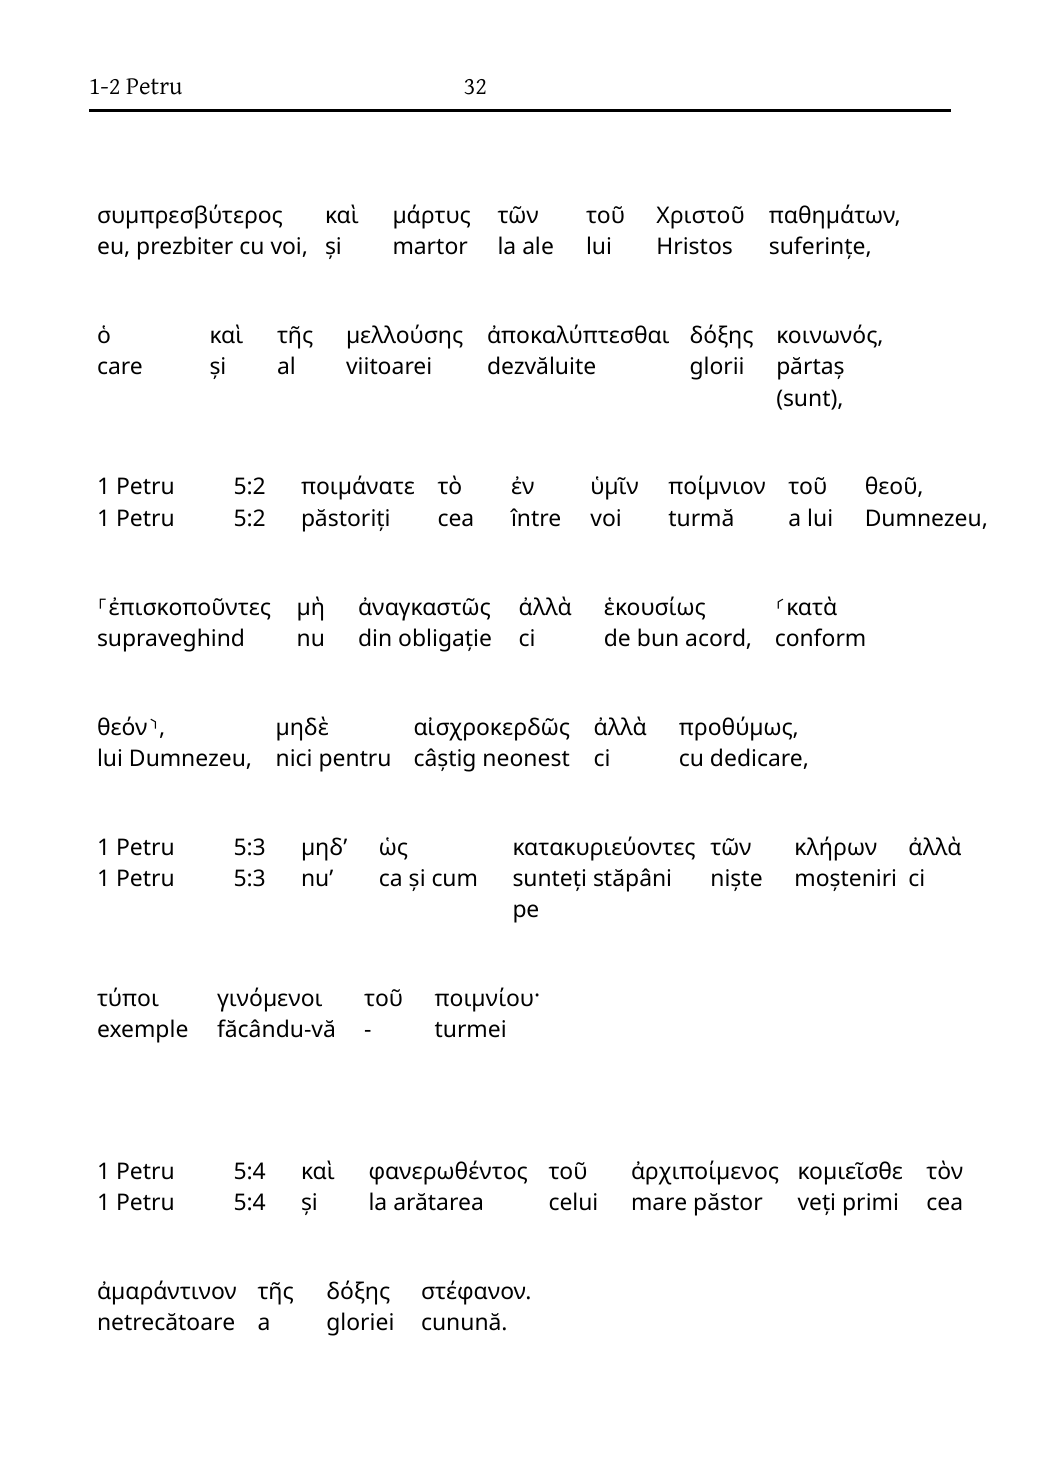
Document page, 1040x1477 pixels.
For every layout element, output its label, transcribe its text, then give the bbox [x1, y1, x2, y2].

table_cell ca și cum [375, 862, 508, 924]
table_cell μάρτυς [388, 199, 493, 230]
table_header [417, 1244, 553, 1275]
table_cell προθύμως, [675, 711, 821, 742]
table_cell κομιεῖσθε [793, 1155, 922, 1186]
table_cell θεόν⸃, [93, 711, 271, 742]
table_header [93, 799, 229, 831]
table_header [507, 439, 586, 470]
table_cell câștig neonest [409, 742, 589, 773]
table_header [93, 951, 213, 982]
table_cell care [93, 350, 205, 413]
table_cell τύποι [93, 982, 213, 1013]
table_cell 5:2 [229, 470, 297, 502]
table_header [375, 799, 508, 831]
table_cell κλήρων [790, 831, 904, 862]
table_cell τὸν [922, 1155, 996, 1186]
table_cell ἀλλὰ [589, 711, 674, 742]
table_header [589, 679, 674, 711]
table_cell δόξης [685, 319, 772, 350]
table_cell ὁ [93, 319, 205, 350]
table_cell τῆς [273, 319, 342, 350]
table_cell ἀλλὰ [904, 831, 1002, 862]
table_cell δόξης [322, 1275, 417, 1306]
table_cell nu’ [297, 862, 374, 924]
table_header [675, 679, 821, 711]
table_cell κατακυριεύοντες [508, 831, 706, 862]
table_cell cea [433, 502, 507, 533]
table_header [664, 439, 784, 470]
table_cell τοῦ [784, 470, 860, 502]
table_header [388, 168, 493, 199]
table_cell 5:2 [229, 502, 297, 533]
table_header [493, 168, 582, 199]
table_header [600, 559, 770, 590]
table_cell păstoriți [297, 502, 433, 533]
table_header [582, 168, 652, 199]
table_cell ἀλλὰ [514, 590, 599, 622]
table_cell 1 Petru [93, 470, 229, 502]
table_cell 1 Petru [93, 862, 229, 924]
table_header [483, 288, 685, 319]
table_cell ci [514, 622, 599, 653]
table_cell niște [706, 862, 790, 924]
table_cell lui Dumnezeu, [93, 742, 271, 773]
table_cell viitoarei [342, 350, 483, 413]
table_cell στέφανον. [417, 1275, 553, 1306]
table_header [271, 679, 409, 711]
table_cell al [273, 350, 342, 413]
table_cell τὸ [433, 470, 507, 502]
table_header [544, 1124, 627, 1155]
table_header [652, 168, 764, 199]
table_header [93, 1364, 229, 1395]
table_header [342, 288, 483, 319]
table_cell ποιμάνατε [297, 470, 433, 502]
table_cell gloriei [322, 1306, 417, 1337]
table_cell παθημάτων, [765, 199, 922, 230]
table_header [229, 1124, 297, 1155]
table_header [409, 679, 589, 711]
table_cell și [297, 1186, 364, 1217]
table_cell martor [388, 230, 493, 261]
table_cell ποιμνίου· [430, 982, 554, 1013]
table_cell τῆς [253, 1275, 322, 1306]
table_cell turmei [430, 1013, 554, 1044]
table_cell θεοῦ, [860, 470, 1012, 502]
table_cell καὶ [321, 199, 388, 230]
table_header [297, 799, 374, 831]
table_cell mare păstor [627, 1186, 793, 1217]
table_header [627, 1124, 793, 1155]
table_cell ⸀ἐπισκοποῦντες [93, 590, 292, 622]
table_header [409, 1364, 556, 1395]
table_cell voi [586, 502, 664, 533]
table_cell dezvăluite [483, 350, 685, 413]
table_header [514, 559, 599, 590]
table_cell eu, prezbiter cu voi, [93, 230, 321, 261]
table_cell φανερωθέντος [364, 1155, 544, 1186]
table_header [297, 1124, 364, 1155]
table_cell ἀρχιποίμενος [627, 1155, 793, 1186]
table_header [229, 1364, 297, 1395]
table_cell la ale [493, 230, 582, 261]
table_cell τοῦ [360, 982, 430, 1013]
table_cell a lui [784, 502, 860, 533]
table_cell ἑκουσίως [600, 590, 770, 622]
table_cell - [360, 1013, 430, 1044]
table_cell 5:4 [229, 1186, 297, 1217]
table_header [273, 288, 342, 319]
table_cell ὡς [375, 831, 508, 862]
table_cell netrecătoare [93, 1306, 253, 1337]
table_header [229, 439, 297, 470]
table_header [297, 439, 433, 470]
table_cell și [205, 350, 273, 413]
table_cell exemple [93, 1013, 213, 1044]
table_cell veți primi [793, 1186, 922, 1217]
table_cell 5:4 [229, 1155, 297, 1186]
table_header [860, 439, 1012, 470]
table_cell nici pentru [271, 742, 409, 773]
table_cell καὶ [205, 319, 273, 350]
table_header [508, 799, 706, 831]
table_cell celui [544, 1186, 627, 1217]
table_cell μηδὲ [271, 711, 409, 742]
table_header [93, 559, 292, 590]
table_cell 1 Petru [93, 502, 229, 533]
table_header [765, 168, 922, 199]
table_cell de bun acord, [600, 622, 770, 653]
table_cell cunună. [417, 1306, 553, 1337]
table_cell părtaș (sunt), [772, 350, 913, 413]
table_header [586, 439, 664, 470]
table_cell ⸂κατὰ [770, 590, 889, 622]
table_cell nu [292, 622, 354, 653]
table_cell 1 Petru [93, 831, 229, 862]
table_header [772, 288, 913, 319]
table_header [205, 288, 273, 319]
table_header [706, 799, 790, 831]
table_cell ποίμνιον [664, 470, 784, 502]
table_header [93, 1124, 229, 1155]
table_cell αἰσχροκερδῶς [409, 711, 589, 742]
table_header [297, 1364, 409, 1395]
table_cell sunteți stăpâni pe [508, 862, 706, 924]
table_cell la arătarea [364, 1186, 544, 1217]
table_cell Dumnezeu, [860, 502, 1012, 533]
table_cell καὶ [297, 1155, 364, 1186]
table_cell γινόμενοι [213, 982, 360, 1013]
table_cell supraveghind [93, 622, 292, 653]
table_header [706, 1364, 883, 1395]
table_cell ci [904, 862, 1002, 924]
table_header [213, 951, 360, 982]
table_cell cu dedicare, [675, 742, 821, 773]
table_header [360, 951, 430, 982]
table_header [292, 559, 354, 590]
table_cell și [321, 230, 388, 261]
table_cell glorii [685, 350, 772, 413]
table_header [253, 1244, 322, 1275]
table_cell Hristos [652, 230, 764, 261]
table_cell τοῦ [544, 1155, 627, 1186]
table_header [93, 679, 271, 711]
table_cell din obligație [354, 622, 514, 653]
table_cell turmă [664, 502, 784, 533]
table_cell ἐν [507, 470, 586, 502]
table_header [556, 1364, 706, 1395]
table_header [93, 439, 229, 470]
table_header [904, 799, 1002, 831]
table_header [93, 1244, 253, 1275]
table_header [793, 1124, 922, 1155]
table_cell μελλούσης [342, 319, 483, 350]
table_header [784, 439, 860, 470]
table_cell κοινωνός, [772, 319, 913, 350]
table_cell moșteniri [790, 862, 904, 924]
table_cell făcându-vă [213, 1013, 360, 1044]
table_cell μὴ [292, 590, 354, 622]
table_cell τῶν [706, 831, 790, 862]
table_header [322, 1244, 417, 1275]
table_header [93, 288, 205, 319]
table_cell lui [582, 230, 652, 261]
table_cell 5:3 [229, 862, 297, 924]
table_cell 1 Petru [93, 1155, 229, 1186]
table_cell ἀμαράντινον [93, 1275, 253, 1306]
table_header [354, 559, 514, 590]
table_cell μηδ’ [297, 831, 374, 862]
table_cell 5:3 [229, 831, 297, 862]
table_header [93, 168, 321, 199]
table_cell ὑμῖν [586, 470, 664, 502]
table_cell ci [589, 742, 674, 773]
table_cell ἀναγκαστῶς [354, 590, 514, 622]
table_header [770, 559, 889, 590]
table_header [229, 799, 297, 831]
table_header [922, 1124, 996, 1155]
table_header [321, 168, 388, 199]
table_cell συμπρεσβύτερος [93, 199, 321, 230]
table_cell cea [922, 1186, 996, 1217]
table_header [883, 1364, 988, 1395]
table_cell a [253, 1306, 322, 1337]
table_cell conform [770, 622, 889, 653]
table_cell τοῦ [582, 199, 652, 230]
table_header [790, 799, 904, 831]
table_cell τῶν [493, 199, 582, 230]
table_cell Χριστοῦ [652, 199, 764, 230]
table_header [430, 951, 554, 982]
table_header [364, 1124, 544, 1155]
table_cell între [507, 502, 586, 533]
table_cell ἀποκαλύπτεσθαι [483, 319, 685, 350]
table_cell suferințe, [765, 230, 922, 261]
table_header [685, 288, 772, 319]
table_cell 1 Petru [93, 1186, 229, 1217]
table_header [433, 439, 507, 470]
